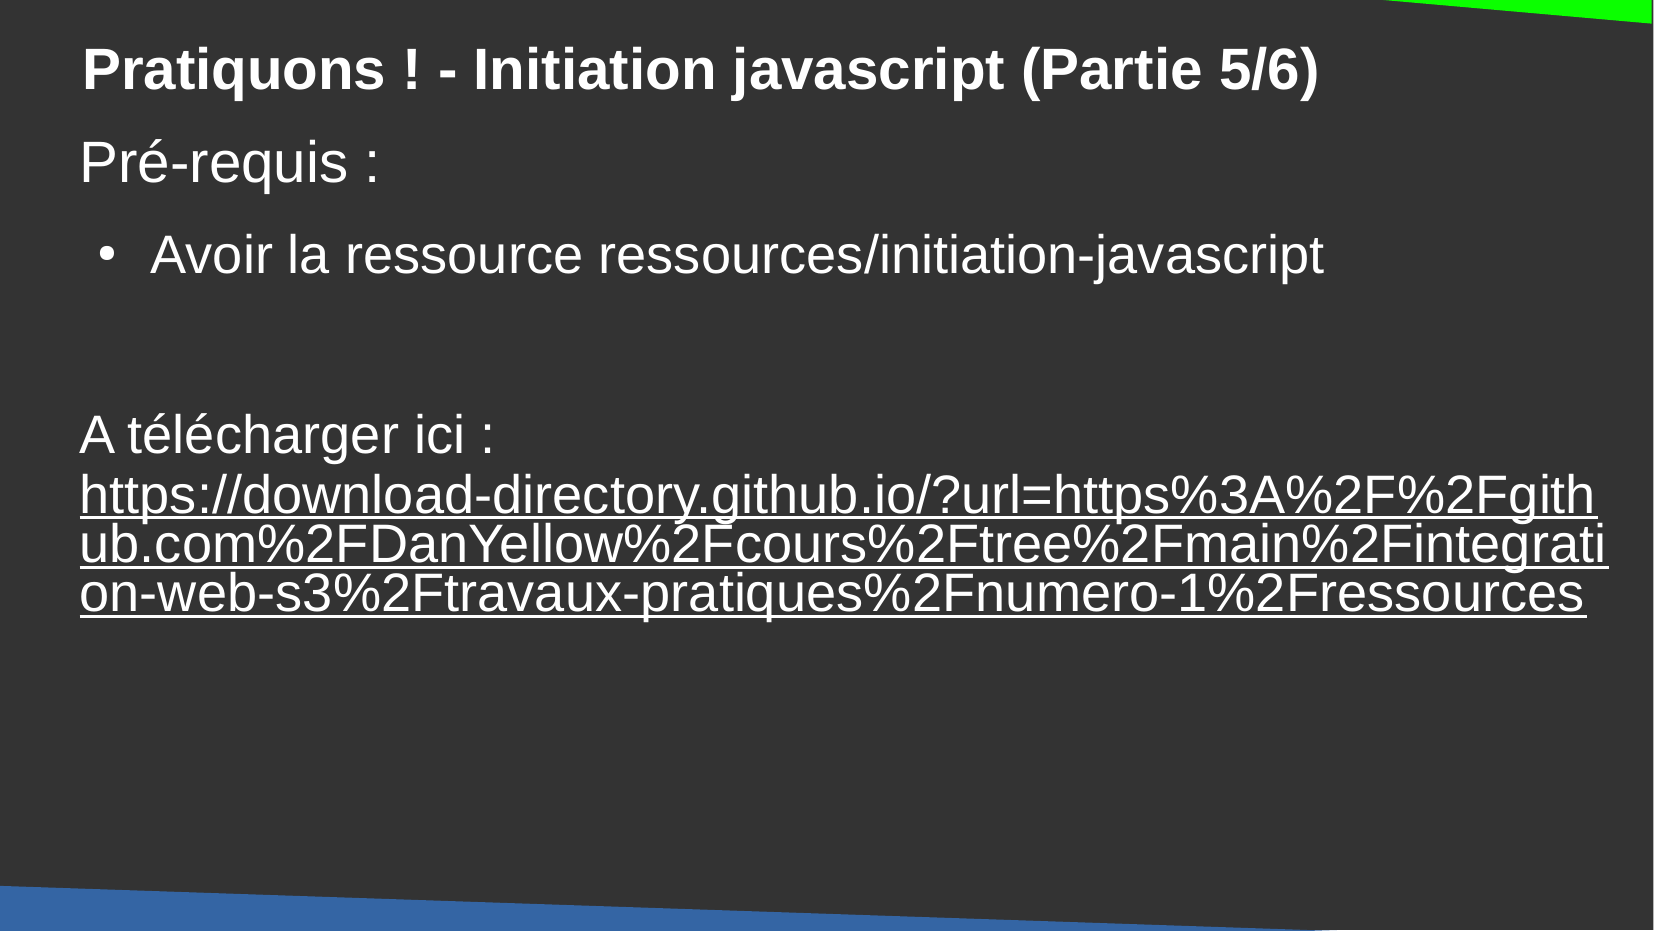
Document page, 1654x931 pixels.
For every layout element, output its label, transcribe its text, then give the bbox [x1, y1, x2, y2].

title Pratiquons ! - Initiation javascript (Partie 5/6) [82, 37, 1571, 114]
list Pré-requis : Avoir la ressource ressources/initiation-javascript A télécharger ici : https://download-directory.github.io/?url=https%3A%2F%2Fgithub.com%2FDanYellow%2Fcours%2Ftree%2Fmain%2Fintegration-web-s3%2Ftravaux-pratiques%2Fnumero-1%2Fressources [79, 129, 1619, 715]
text_box [1383, 0, 1652, 24]
text_box [0, 885, 1337, 931]
